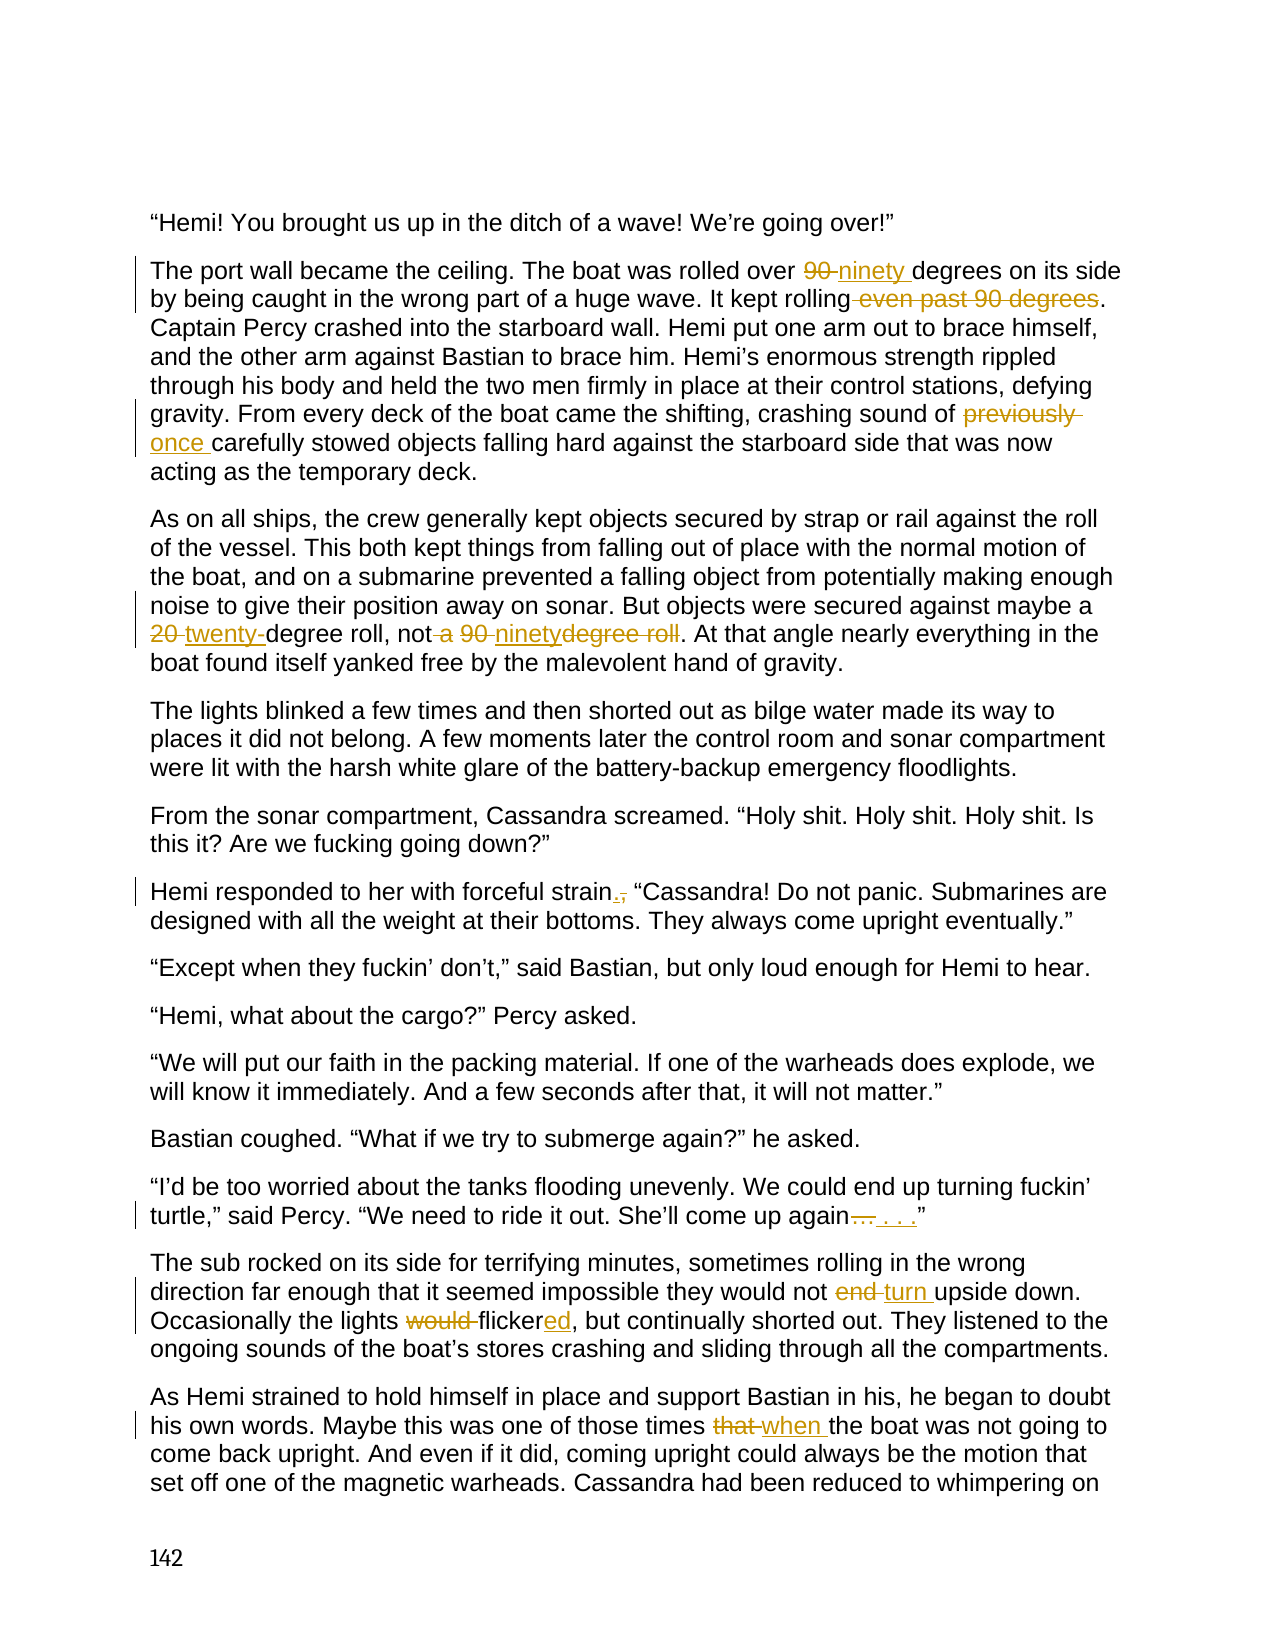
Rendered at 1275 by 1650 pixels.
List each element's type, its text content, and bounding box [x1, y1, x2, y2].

text As on all ships, the crew generally kept objects secured by strap or rail against the roll of the vessel. This both kept things from falling out of place with the normal motion of the boat, and on a submarine prevented a falling object from potentially making enough noise to give their position away on sonar. But objects were secured against maybe a twenty-degree roll, not ninety. At that angle nearly everything in the boat found itself yanked free by the malevolent hand of gravity. [150, 504, 1125, 677]
text “I’d be too worried about the tanks flooding unevenly. We could end up turning fuckin’ turtle,” said Percy. “We need to ride it out. She’ll come up again . . .” [150, 1172, 1125, 1229]
text Hemi responded to her with forceful strain. “Cassandra! Do not panic. Submarines are designed with all the weight at their bottoms. They always come upright eventually.” [150, 877, 1125, 934]
text “We will put our faith in the packing material. If one of the warheads does explode, we will know it immediately. And a few seconds after that, it will not matter.” [150, 1048, 1125, 1106]
text The sub rocked on its side for terrifying minutes, sometimes rolling in the wrong direction far enough that it seemed impossible they would not turn upside down. Occasionally the lights flickered, but continually shorted out. They listened to the ongoing sounds of the boat’s stores crashing and sliding through all the compartments. [150, 1248, 1125, 1363]
text From the sonar compartment, Cassandra screamed. “Holy shit. Holy shit. Holy shit. Is this it? Are we fucking going down?” [150, 801, 1125, 858]
text “Hemi! You brought us up in the ditch of a wave! We’re going over!” [150, 208, 1125, 237]
text “Except when they fuckin’ don’t,” said Bastian, but only loud enough for Hemi to hear. [150, 953, 1125, 982]
text The port wall became the ceiling. The boat was rolled over ninety degrees on its side by being caught in the wrong part of a huge wave. It kept rolling. Captain Percy crashed into the starboard wall. Hemi put one arm out to brace himself, and the other arm against Bastian to brace him. Hemi’s enormous strength rippled through his body and held the two men firmly in place at their control stations, defying gravity. From every deck of the boat came the shifting, crashing sound of once carefully stowed objects falling hard against the starboard side that was now acting as the temporary deck. [150, 256, 1125, 486]
text “Hemi, what about the cargo?” Percy asked. [150, 1001, 1125, 1029]
text Bastian coughed. “What if we try to submerge again?” he asked. [150, 1124, 1125, 1153]
text As Hemi strained to hold himself in place and support Bastian in his, he began to doubt his own words. Maybe this was one of those times when the boat was not going to come back upright. And even if it did, coming upright could always be the motion that set off one of the magnetic warheads. Cassandra had been reduced to whimpering on [150, 1382, 1125, 1497]
text The lights blinked a few times and then shorted out as bilge water made its way to places it did not belong. A few moments later the control room and sonar compartment were lit with the harsh white glare of the battery-backup emergency floodlights. [150, 696, 1125, 782]
